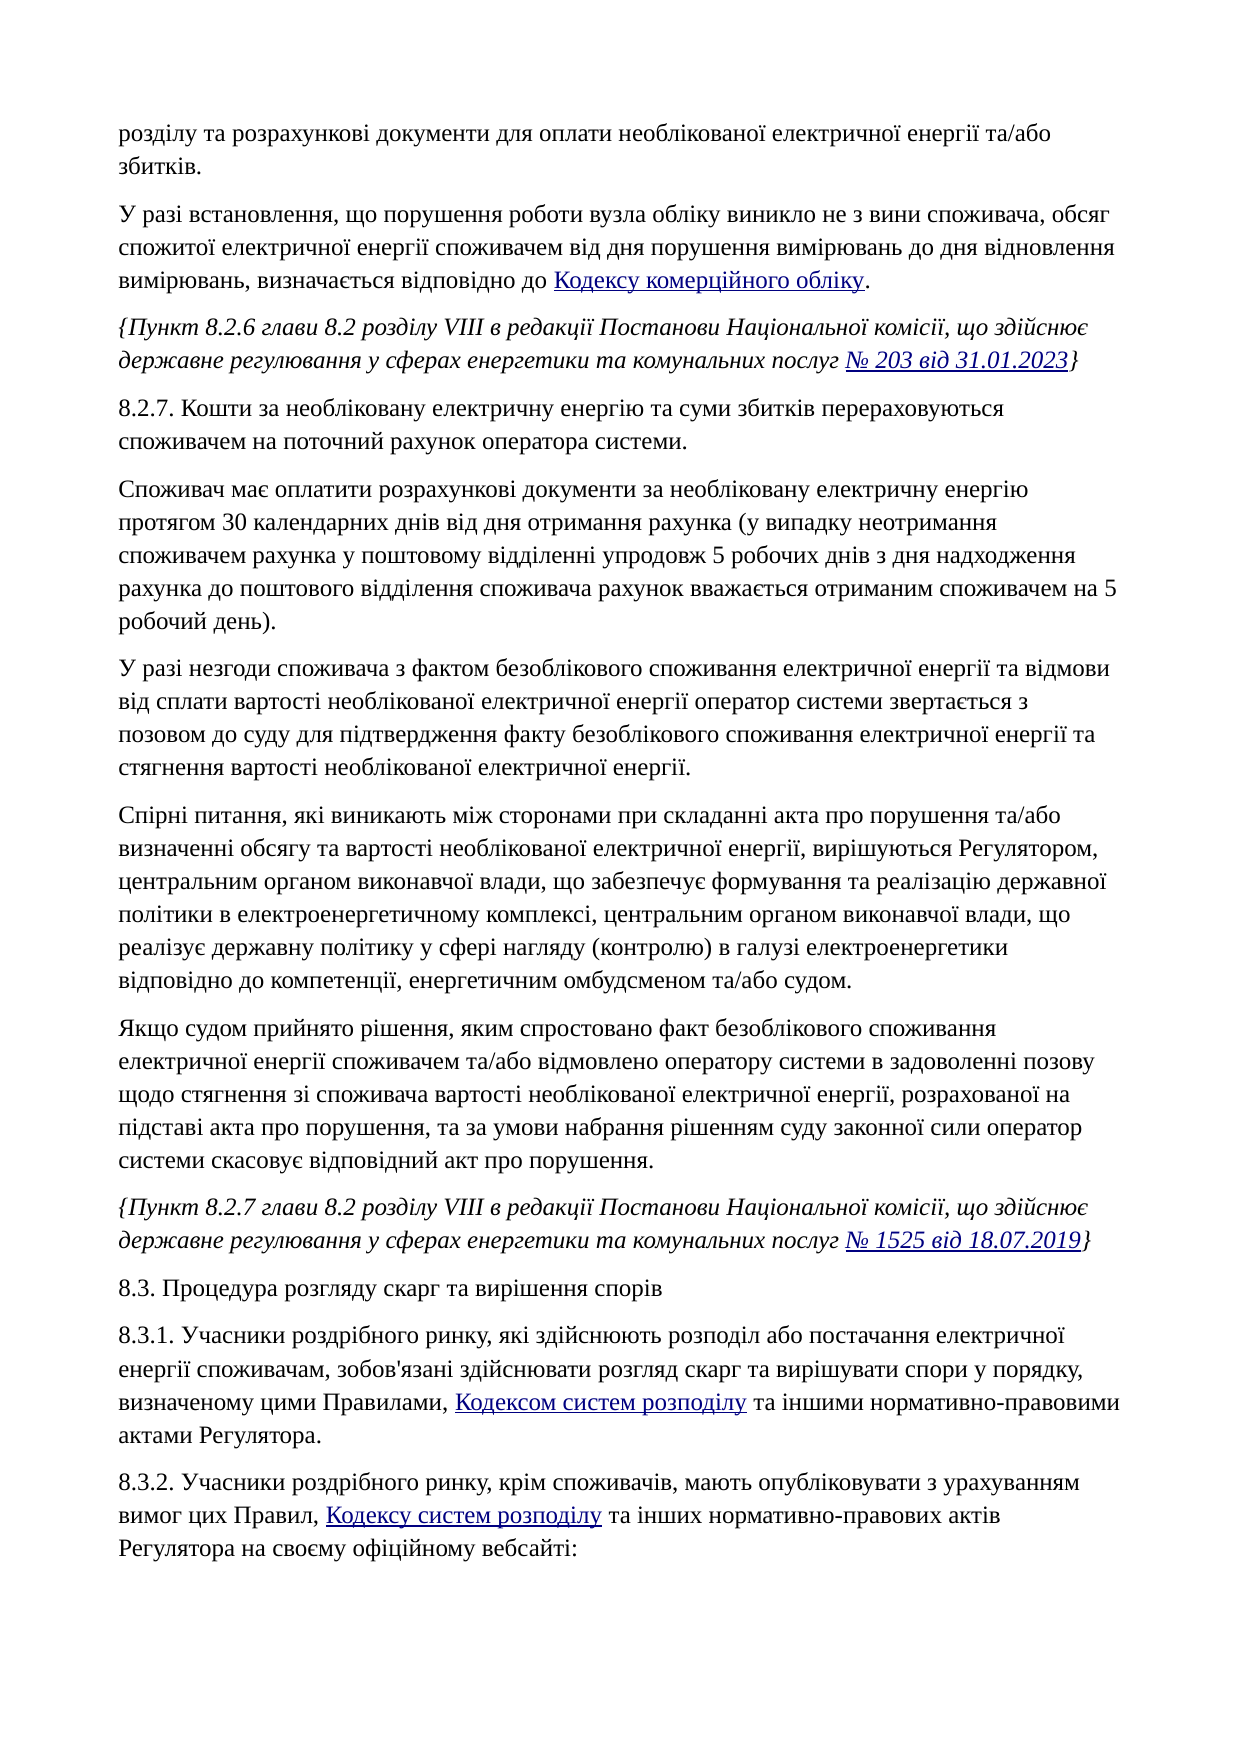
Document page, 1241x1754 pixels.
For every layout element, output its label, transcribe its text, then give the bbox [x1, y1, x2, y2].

text розділу та розрахункові документи для оплати необлікованої електричної енергії та/або збитків. [118, 118, 1122, 180]
text У разі встановлення, що порушення роботи вузла обліку виникло не з вини споживача, обсяг спожитої електричної енергії споживачем від дня порушення вимірювань до дня відновлення вимірювань, визначається відповідно до Кодексу комерційного обліку. [118, 199, 1122, 293]
text 8.3.1. Учасники роздрібного ринку, які здійснюють розподіл або постачання електричної енергії споживачам, зобов'язані здійснювати розгляд скарг та вирішувати спори у порядку, визначеному цими Правилами, Кодексом систем розподілу та іншими нормативно-правовими актами Регулятора. [118, 1321, 1122, 1448]
text У разі незгоди споживача з фактом безоблікового споживання електричної енергії та відмови від сплати вартості необлікованої електричної енергії оператор системи звертається з позовом до суду для підтвердження факту безоблікового споживання електричної енергії та стягнення вартості необлікованої електричної енергії. [118, 653, 1122, 781]
text Якщо судом прийнято рішення, яким спростовано факт безоблікового споживання електричної енергії споживачем та/або відмовлено оператору системи в задоволенні позову щодо стягнення зі споживача вартості необлікованої електричної енергії, розрахованої на підставі акта про порушення, та за умови набрання рішенням суду законної сили оператор системи скасовує відповідний акт про порушення. [118, 1013, 1122, 1173]
text Споживач має оплатити розрахункові документи за необліковану електричну енергію протягом 30 календарних днів від дня отримання рахунка (у випадку неотримання споживачем рахунка у поштовому відділенні упродовж 5 робочих днів з дня надходження рахунка до поштового відділення споживача рахунок вважається отриманим споживачем на 5 робочий день). [118, 474, 1122, 634]
text 8.3. Процедура розгляду скарг та вирішення спорів [118, 1273, 1122, 1302]
text 8.2.7. Кошти за необліковану електричну енергію та суми збитків перераховуються споживачем на поточний рахунок оператора системи. [118, 393, 1122, 455]
text 8.3.2. Учасники роздрібного ринку, крім споживачів, мають опубліковувати з урахуванням вимог цих Правил, Кодексу систем розподілу та інших нормативно-правових актів Регулятора на своєму офіційному вебсайті: [118, 1467, 1122, 1562]
text {Пункт 8.2.6 глави 8.2 розділу VIII в редакції Постанови Національної комісії, що здійснює державне регулювання у сферах енергетики та комунальних послуг № 203 від 31.01.2023} [118, 312, 1122, 374]
text Спірні питання, які виникають між сторонами при складанні акта про порушення та/або визначенні обсягу та вартості необлікованої електричної енергії, вирішуються Регулятором, центральним органом виконавчої влади, що забезпечує формування та реалізацію державної політики в електроенергетичному комплексі, центральним органом виконавчої влади, що реалізує державну політику у сфері нагляду (контролю) в галузі електроенергетики відповідно до компетенції, енергетичним омбудсменом та/або судом. [118, 800, 1122, 994]
text {Пункт 8.2.7 глави 8.2 розділу VIII в редакції Постанови Національної комісії, що здійснює державне регулювання у сферах енергетики та комунальних послуг № 1525 від 18.07.2019} [118, 1192, 1122, 1254]
